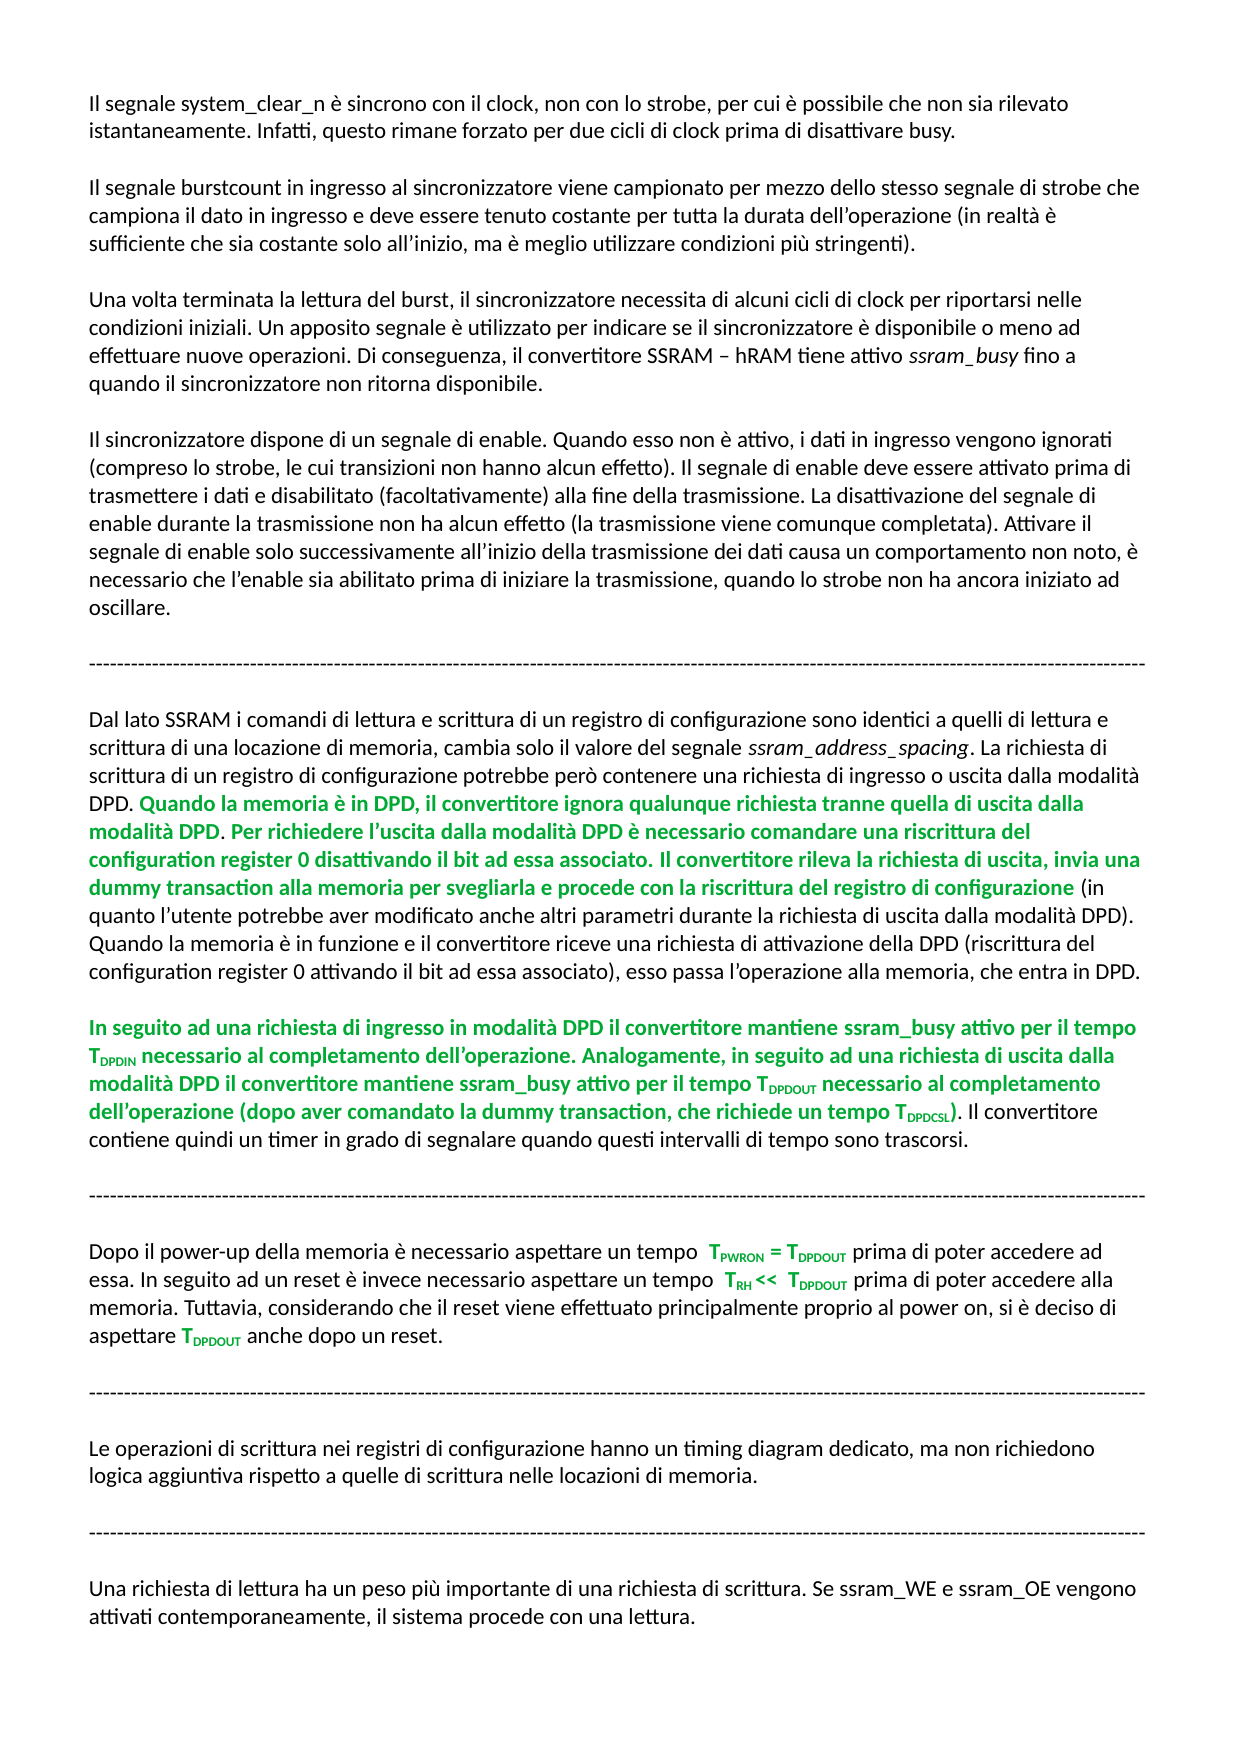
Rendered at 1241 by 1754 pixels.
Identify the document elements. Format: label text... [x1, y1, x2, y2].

text Una volta terminata la lettura del burst, il sincronizzatore necessita di alcuni cicli di clock per riportarsi nelle condizioni iniziali. Un apposito segnale è utilizzato per indicare se il sincronizzatore è disponibile o meno ad effettuare nuove operazioni. Di conseguenza, il convertitore SSRAM – hRAM tiene attivo ssram_busy fino a quando il sincronizzatore non ritorna disponibile. [89, 285, 1152, 397]
text Dal lato SSRAM i comandi di lettura e scrittura di un registro di configurazione sono identici a quelli di lettura e scrittura di una locazione di memoria, cambia solo il valore del segnale ssram_address_spacing. La richiesta di scrittura di un registro di configurazione potrebbe però contenere una richiesta di ingresso o uscita dalla modalità DPD. Quando la memoria è in DPD, il convertitore ignora qualunque richiesta tranne quella di uscita dalla modalità DPD. Per richiedere l’uscita dalla modalità DPD è necessario comandare una riscrittura del configuration register 0 disattivando il bit ad essa associato. Il convertitore rileva la richiesta di uscita, invia una dummy transaction alla memoria per svegliarla e procede con la riscrittura del registro di configurazione (in quanto l’utente potrebbe aver modificato anche altri parametri durante la richiesta di uscita dalla modalità DPD). [89, 705, 1152, 929]
text Il sincronizzatore dispone di un segnale di enable. Quando esso non è attivo, i dati in ingresso vengono ignorati (compreso lo strobe, le cui transizioni non hanno alcun effetto). Il segnale di enable deve essere attivato prima di trasmettere i dati e disabilitato (facoltativamente) alla fine della trasmissione. La disattivazione del segnale di enable durante la trasmissione non ha alcun effetto (la trasmissione viene comunque completata). Attivare il segnale di enable solo successivamente all’inizio della trasmissione dei dati causa un comportamento non noto, è necessario che l’enable sia abilitato prima di iniziare la trasmissione, quando lo strobe non ha ancora iniziato ad oscillare. [89, 425, 1152, 621]
text In seguito ad una richiesta di ingresso in modalità DPD il convertitore mantiene ssram_busy attivo per il tempo TDPDIN necessario al completamento dell’operazione. Analogamente, in seguito ad una richiesta di uscita dalla modalità DPD il convertitore mantiene ssram_busy attivo per il tempo TDPDOUT necessario al completamento dell’operazione (dopo aver comandato la dummy transaction, che richiede un tempo TDPDCSL). Il convertitore contiene quindi un timer in grado di segnalare quando questi intervalli di tempo sono trascorsi. [89, 1013, 1152, 1153]
text Quando la memoria è in funzione e il convertitore riceve una richiesta di attivazione della DPD (riscrittura del configuration register 0 attivando il bit ad essa associato), esso passa l’operazione alla memoria, che entra in DPD. [89, 929, 1152, 985]
text Il segnale burstcount in ingresso al sincronizzatore viene campionato per mezzo dello stesso segnale di strobe che campiona il dato in ingresso e deve essere tenuto costante per tutta la durata dell’operazione (in realtà è sufficiente che sia costante solo all’inizio, ma è meglio utilizzare condizioni più stringenti). [89, 173, 1152, 257]
text Dopo il power-up della memoria è necessario aspettare un tempo TPWRON = TDPDOUT prima di poter accedere ad essa. In seguito ad un reset è invece necessario aspettare un tempo TRH << TDPDOUT prima di poter accedere alla memoria. Tuttavia, considerando che il reset viene effettuato principalmente proprio al power on, si è deciso di aspettare TDPDOUT anche dopo un reset. [89, 1237, 1152, 1349]
text Una richiesta di lettura ha un peso più importante di una richiesta di scrittura. Se ssram_WE e ssram_OE vengono attivati contemporaneamente, il sistema procede con una lettura. [89, 1574, 1152, 1630]
text ------------------------------------------------------------------------------------------------------------------------------------------------------- [89, 649, 1152, 677]
text ------------------------------------------------------------------------------------------------------------------------------------------------------- [89, 1181, 1152, 1209]
text Il segnale system_clear_n è sincrono con il clock, non con lo strobe, per cui è possibile che non sia rilevato istantaneamente. Infatti, questo rimane forzato per due cicli di clock prima di disattivare busy. [89, 89, 1152, 145]
text ------------------------------------------------------------------------------------------------------------------------------------------------------- [89, 1518, 1152, 1546]
text ------------------------------------------------------------------------------------------------------------------------------------------------------- [89, 1378, 1152, 1406]
text Le operazioni di scrittura nei registri di configurazione hanno un timing diagram dedicato, ma non richiedono logica aggiuntiva rispetto a quelle di scrittura nelle locazioni di memoria. [89, 1434, 1152, 1490]
